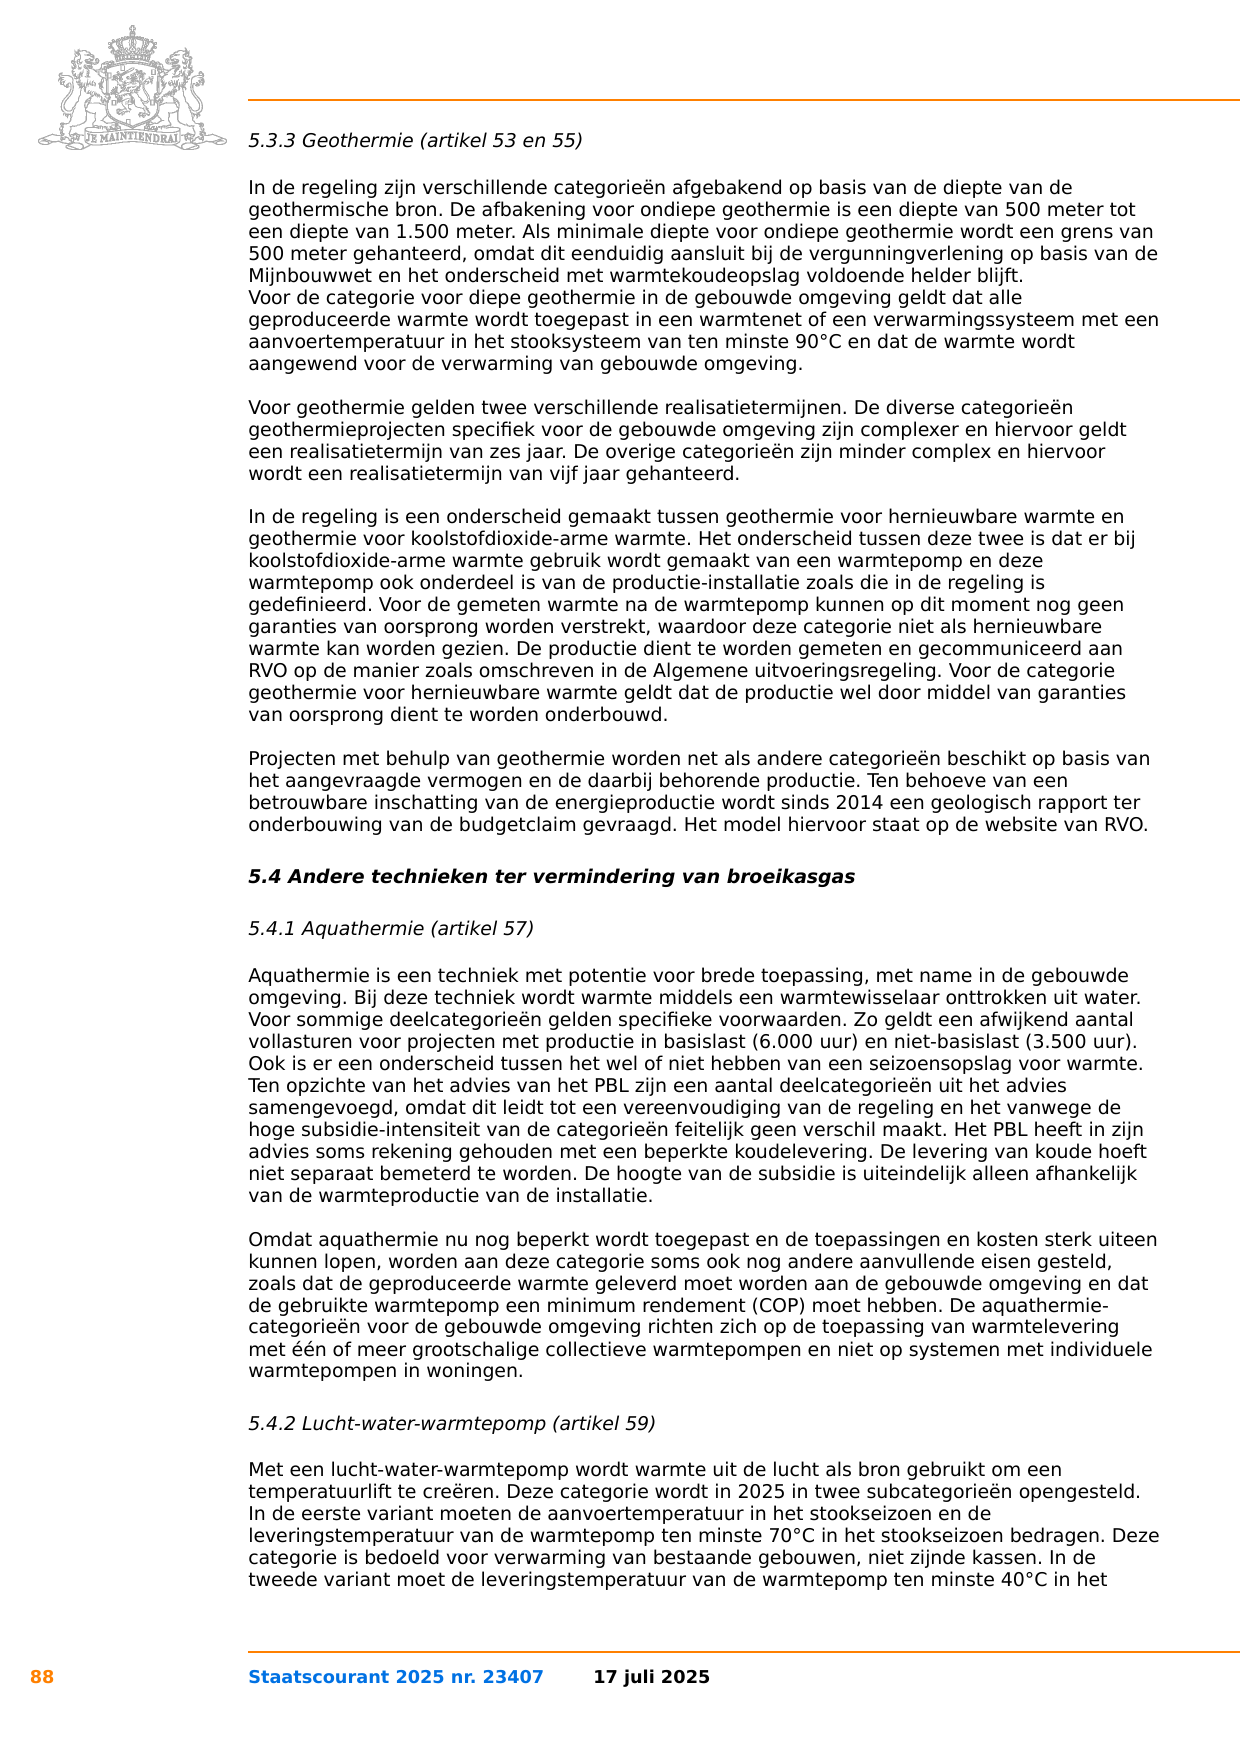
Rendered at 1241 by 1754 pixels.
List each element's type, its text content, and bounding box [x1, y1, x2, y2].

subtitle 5.4.1 Aquathermie (artikel 57) [248, 918, 1163, 940]
subtitle 5.4 Andere technieken ter vermindering van broeikasgas [248, 866, 1163, 888]
text Met een lucht-water-warmtepomp wordt warmte uit de lucht als bron gebruikt om een temperatuurlift te creëren. Deze categorie wordt in 2025 in twee subcategorieën opengesteld. In de eerste variant moeten de aanvoertemperatuur in het stookseizoen en de leveringstemperatuur van de warmtepomp ten minste 70°C in het stookseizoen bedragen. Deze categorie is bedoeld voor verwarming van bestaande gebouwen, niet zijnde kassen. In de tweede variant moet de leveringstemperatuur van de warmtepomp ten minste 40°C in het [248, 1459, 1163, 1591]
text In de regeling zijn verschillende categorieën afgebakend op basis van de diepte van de geothermische bron. De afbakening voor ondiepe geothermie is een diepte van 500 meter tot een diepte van 1.500 meter. Als minimale diepte voor ondiepe geothermie wordt een grens van 500 meter gehanteerd, omdat dit eenduidig aansluit bij de vergunningverlening op basis van de Mijnbouwwet en het onderscheid met warmtekoudeopslag voldoende helder blijft. [248, 177, 1163, 287]
subtitle 5.3.3 Geothermie (artikel 53 en 55) [248, 130, 1163, 152]
text Voor geothermie gelden twee verschillende realisatietermijnen. De diverse categorieën geothermieprojecten specifiek voor de gebouwde omgeving zijn complexer en hiervoor geldt een realisatietermijn van zes jaar. De overige categorieën zijn minder complex en hiervoor wordt een realisatietermijn van vijf jaar gehanteerd. [248, 397, 1163, 484]
text Projecten met behulp van geothermie worden net als andere categorieën beschikt op basis van het aangevraagde vermogen en de daarbij behorende productie. Ten behoeve van een betrouwbare inschatting van de energieproductie wordt sinds 2014 een geologisch rapport ter onderbouwing van de budgetclaim gevraagd. Het model hiervoor staat op de website van RVO. [248, 748, 1163, 836]
text In de regeling is een onderscheid gemaakt tussen geothermie voor hernieuwbare warmte en geothermie voor koolstofdioxide-arme warmte. Het onderscheid tussen deze twee is dat er bij koolstofdioxide-arme warmte gebruik wordt gemaakt van een warmtepomp en deze warmtepomp ook onderdeel is van de productie-installatie zoals die in de regeling is gedefinieerd. Voor de gemeten warmte na de warmtepomp kunnen op dit moment nog geen garanties van oorsprong worden verstrekt, waardoor deze categorie niet als hernieuwbare warmte kan worden gezien. De productie dient te worden gemeten en gecommuniceerd aan RVO op de manier zoals omschreven in de Algemene uitvoeringsregeling. Voor de categorie geothermie voor hernieuwbare warmte geldt dat de productie wel door middel van garanties van oorsprong dient te worden onderbouwd. [248, 506, 1163, 726]
subtitle 5.4.2 Lucht-water-warmtepomp (artikel 59) [248, 1412, 1163, 1434]
text Omdat aquathermie nu nog beperkt wordt toegepast en de toepassingen en kosten sterk uiteen kunnen lopen, worden aan deze categorie soms ook nog andere aanvullende eisen gesteld, zoals dat de geproduceerde warmte geleverd moet worden aan de gebouwde omgeving en dat de gebruikte warmtepomp een minimum rendement (COP) moet hebben. De aquathermie-categorieën voor de gebouwde omgeving richten zich op de toepassing van warmtelevering met één of meer grootschalige collectieve warmtepompen en niet op systemen met individuele warmtepompen in woningen. [248, 1228, 1163, 1382]
text Aquathermie is een techniek met potentie voor brede toepassing, met name in de gebouwde omgeving. Bij deze techniek wordt warmte middels een warmtewisselaar onttrokken uit water. Voor sommige deelcategorieën gelden specifieke voorwaarden. Zo geldt een afwijkend aantal vollasturen voor projecten met productie in basislast (6.000 uur) en niet-basislast (3.500 uur). Ook is er een onderscheid tussen het wel of niet hebben van een seizoensopslag voor warmte. Ten opzichte van het advies van het PBL zijn een aantal deelcategorieën uit het advies samengevoegd, omdat dit leidt tot een vereenvoudiging van de regeling en het vanwege de hoge subsidie-intensiteit van de categorieën feitelijk geen verschil maakt. Het PBL heeft in zijn advies soms rekening gehouden met een beperkte koudelevering. De levering van koude hoeft niet separaat bemeterd te worden. De hoogte van de subsidie is uiteindelijk alleen afhankelijk van de warmteproductie van de installatie. [248, 965, 1163, 1207]
text Voor de categorie voor diepe geothermie in de gebouwde omgeving geldt dat alle geproduceerde warmte wordt toegepast in een warmtenet of een verwarmingssysteem met een aanvoertemperatuur in het stooksysteem van ten minste 90°C en dat de warmte wordt aangewend voor de verwarming van gebouwde omgeving. [248, 287, 1163, 375]
picture [38, 25, 227, 150]
